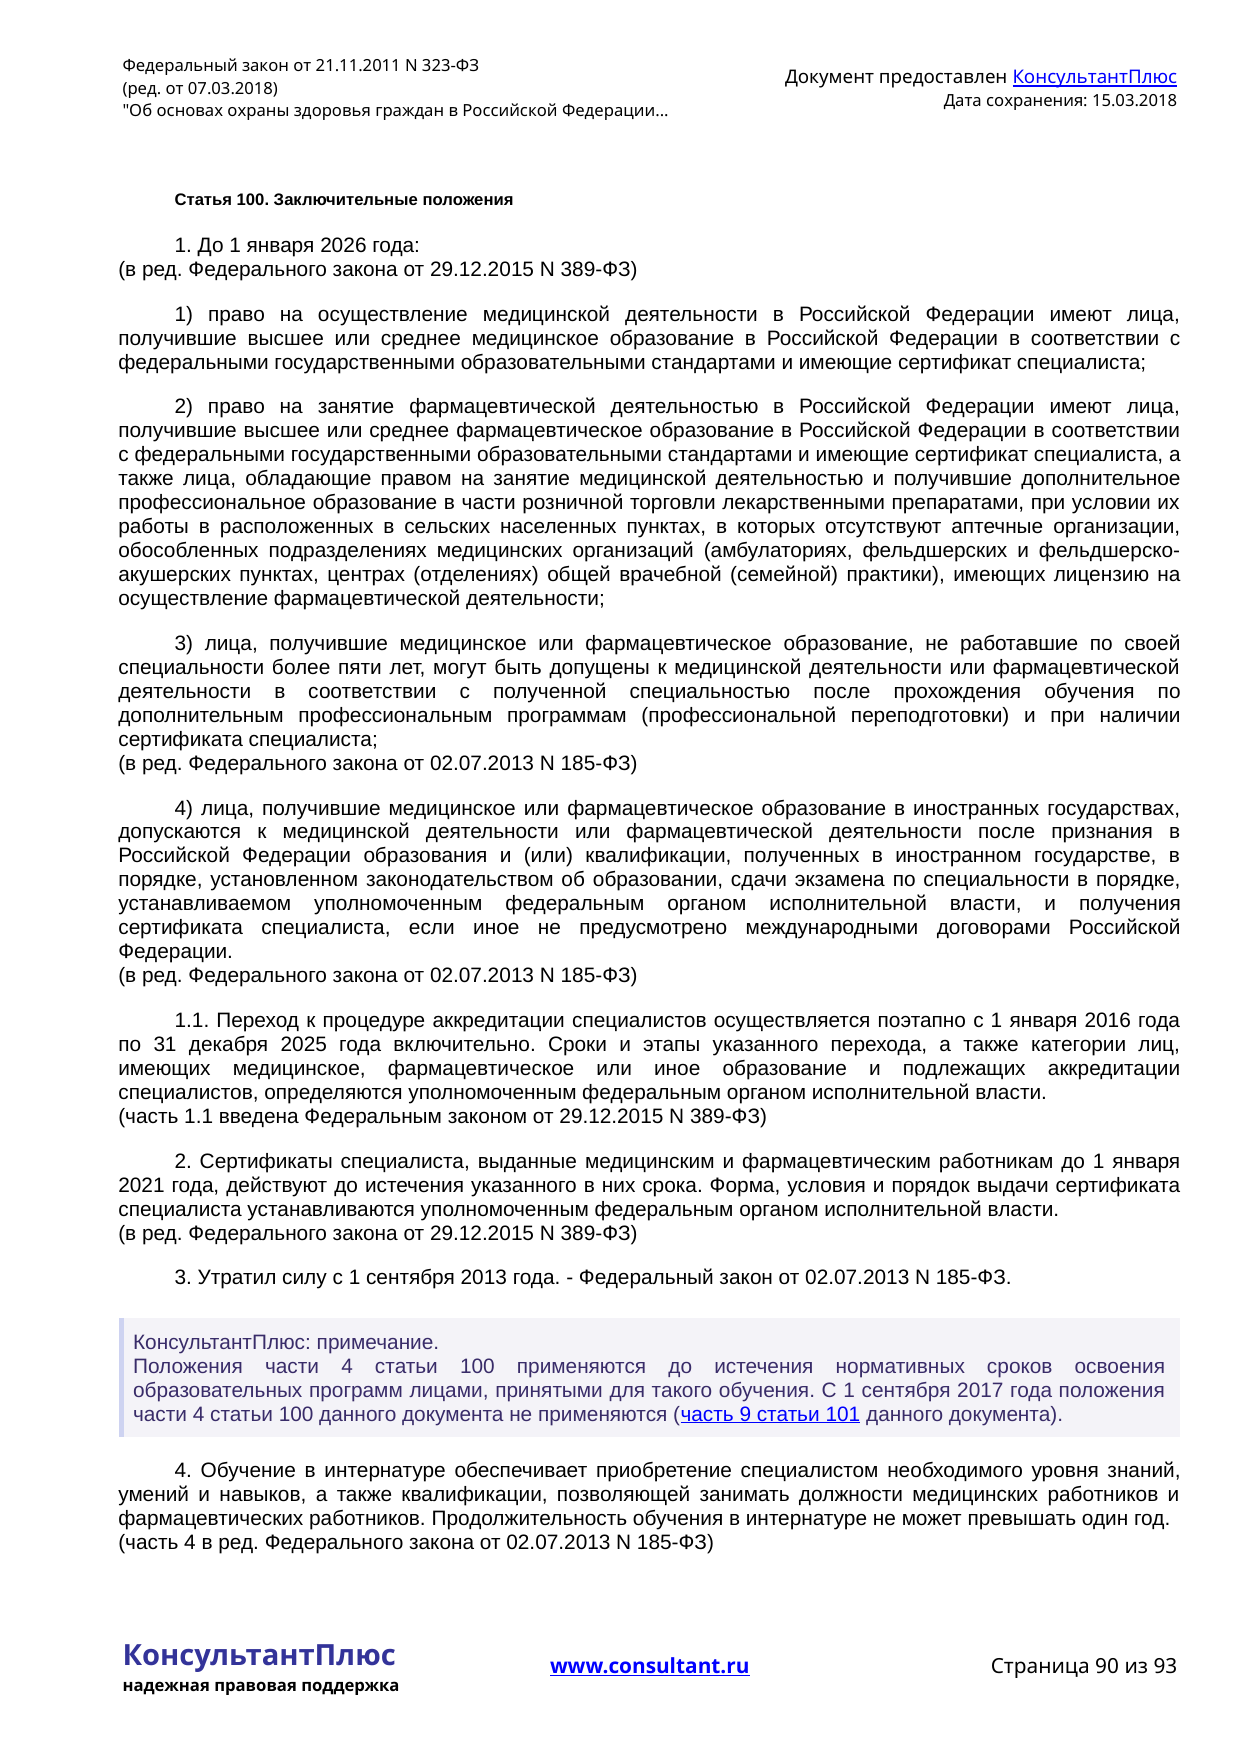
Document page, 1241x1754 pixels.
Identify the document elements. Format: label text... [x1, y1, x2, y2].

text 3. Утратил силу с 1 сентября 2013 года. - Федеральный закон от 02.07.2013 N 185-ФЗ. [118, 1265, 1181, 1289]
text 4) лица, получившие медицинское или фармацевтическое образование в иностранных государствах, допускаются к медицинской деятельности или фармацевтической деятельности после признания в Российской Федерации образования и (или) квалификации, полученных в иностранном государстве, в порядке, установленном законодательством об образовании, сдачи экзамена по специальности в порядке, устанавливаемом уполномоченным федеральным органом исполнительной власти, и получения сертификата специалиста, если иное не предусмотрено международными договорами Российской Федерации. [118, 795, 1181, 963]
text (часть 4 в ред. Федерального закона от 02.07.2013 N 185-ФЗ) [118, 1530, 1181, 1554]
text (в ред. Федерального закона от 29.12.2015 N 389-ФЗ) [118, 257, 1181, 281]
text 1. До 1 января 2026 года: [118, 233, 1181, 257]
text (часть 1.1 введена Федеральным законом от 29.12.2015 N 389-ФЗ) [118, 1104, 1181, 1128]
text (в ред. Федерального закона от 02.07.2013 N 185-ФЗ) [118, 963, 1181, 987]
table_header КонсультантПлюс: примечание. Положения части 4 статьи 100 применяются до истечения нормативных сроков освоения образовательных программ лицами, принятыми для такого обучения. С 1 сентября 2017 года положения части 4 статьи 100 данного документа не применяются (часть 9 статьи 101 данного документа). [124, 1318, 1176, 1437]
text (в ред. Федерального закона от 02.07.2013 N 185-ФЗ) [118, 751, 1181, 774]
text 4. Обучение в интернатуре обеспечивает приобретение специалистом необходимого уровня знаний, умений и навыков, а также квалификации, позволяющей занимать должности медицинских работников и фармацевтических работников. Продолжительность обучения в интернатуре не может превышать один год. [118, 1458, 1181, 1530]
text 2. Сертификаты специалиста, выданные медицинским и фармацевтическим работникам до 1 января 2021 года, действуют до истечения указанного в них срока. Форма, условия и порядок выдачи сертификата специалиста устанавливаются уполномоченным федеральным органом исполнительной власти. [118, 1148, 1181, 1220]
text 2) право на занятие фармацевтической деятельностью в Российской Федерации имеют лица, получившие высшее или среднее фармацевтическое образование в Российской Федерации в соответствии с федеральными государственными образовательными стандартами и имеющие сертификат специалиста, а также лица, обладающие правом на занятие медицинской деятельностью и получившие дополнительное профессиональное образование в части розничной торговли лекарственными препаратами, при условии их работы в расположенных в сельских населенных пунктах, в которых отсутствуют аптечные организации, обособленных подразделениях медицинских организаций (амбулаториях, фельдшерских и фельдшерско-акушерских пунктах, центрах (отделениях) общей врачебной (семейной) практики), имеющих лицензию на осуществление фармацевтической деятельности; [118, 394, 1181, 610]
text 1) право на осуществление медицинской деятельности в Российской Федерации имеют лица, получившие высшее или среднее медицинское образование в Российской Федерации в соответствии с федеральными государственными образовательными стандартами и имеющие сертификат специалиста; [118, 302, 1181, 373]
text 3) лица, получившие медицинское или фармацевтическое образование, не работавшие по своей специальности более пяти лет, могут быть допущены к медицинской деятельности или фармацевтической деятельности в соответствии с полученной специальностью после прохождения обучения по дополнительным профессиональным программам (профессиональной переподготовки) и при наличии сертификата специалиста; [118, 631, 1181, 751]
text 1.1. Переход к процедуре аккредитации специалистов осуществляется поэтапно с 1 января 2016 года по 31 декабря 2025 года включительно. Сроки и этапы указанного перехода, а также категории лиц, имеющих медицинское, фармацевтическое или иное образование и подлежащих аккредитации специалистов, определяются уполномоченным федеральным органом исполнительной власти. [118, 1008, 1181, 1104]
text (в ред. Федерального закона от 29.12.2015 N 389-ФЗ) [118, 1220, 1181, 1244]
title Статья 100. Заключительные положения [118, 190, 1181, 209]
